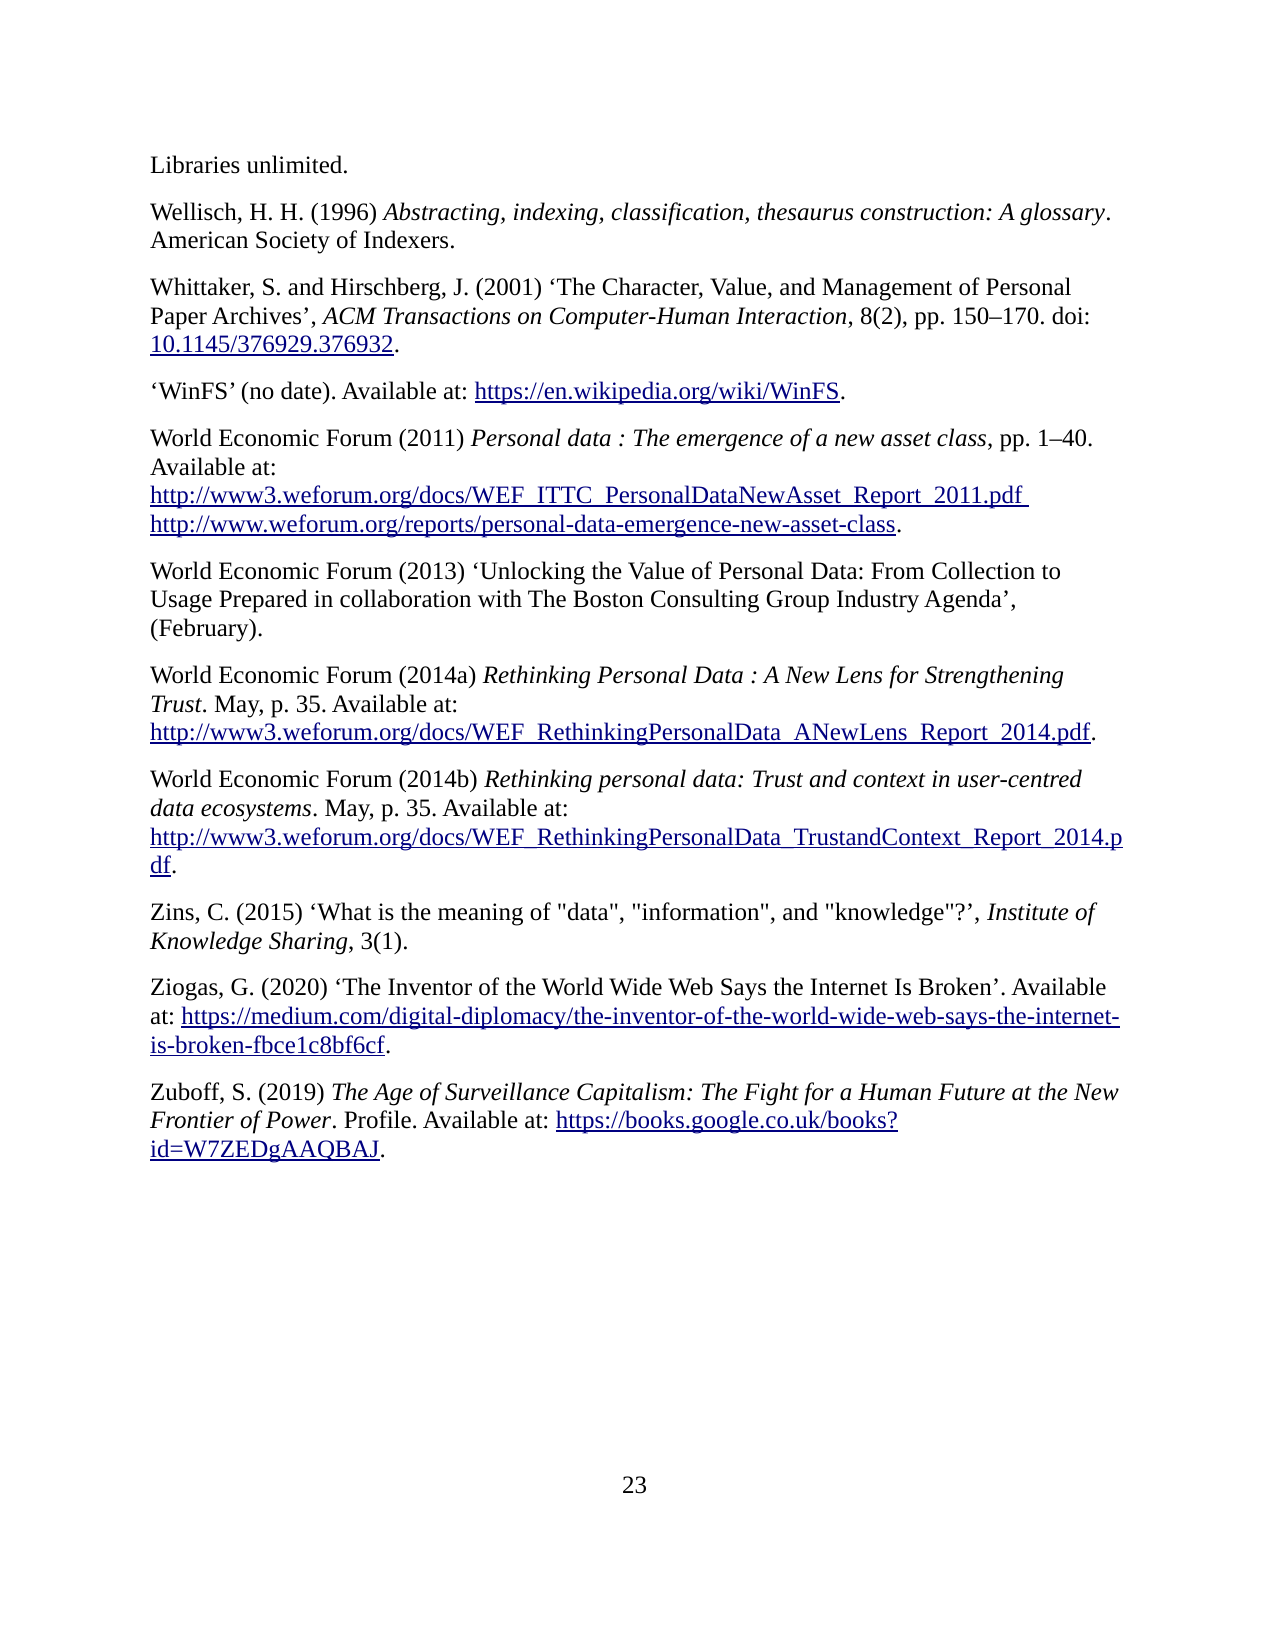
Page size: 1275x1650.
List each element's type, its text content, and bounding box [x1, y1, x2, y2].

text Zuboff, S. (2019) The Age of Surveillance Capitalism: The Fight for a Human Future at the New Frontier of Power. Profile. Available at: https://books.google.co.uk/books?id=W7ZEDgAAQBAJ. [150, 1077, 1125, 1163]
text World Economic Forum (2011) Personal data : The emergence of a new asset class, pp. 1–40. Available at: http://www3.weforum.org/docs/WEF_ITTC_PersonalDataNewAsset_Report_2011.pdf http://www.weforum.org/reports/personal-data-emergence-new-asset-class. [150, 423, 1125, 538]
text Zins, C. (2015) ‘What is the meaning of "data", "information", and "knowledge"?’, Institute of Knowledge Sharing, 3(1). [150, 897, 1125, 954]
text World Economic Forum (2013) ‘Unlocking the Value of Personal Data: From Collection to Usage Prepared in collaboration with The Boston Consulting Group Industry Agenda’, (February). [150, 556, 1125, 642]
text Whittaker, S. and Hirschberg, J. (2001) ‘The Character, Value, and Management of Personal Paper Archives’, ACM Transactions on Computer-Human Interaction, 8(2), pp. 150–170. doi: 10.1145/376929.376932. [150, 272, 1125, 358]
text World Economic Forum (2014a) Rethinking Personal Data : A New Lens for Strengthening Trust. May, p. 35. Available at: http://www3.weforum.org/docs/WEF_RethinkingPersonalData_ANewLens_Report_2014.pdf. [150, 660, 1125, 746]
text ‘WinFS’ (no date). Available at: https://en.wikipedia.org/wiki/WinFS. [150, 376, 1125, 405]
text Wellisch, H. H. (1996) Abstracting, indexing, classification, thesaurus construction: A glossary. American Society of Indexers. [150, 197, 1125, 254]
text Libraries unlimited. [150, 150, 1125, 179]
text Ziogas, G. (2020) ‘The Inventor of the World Wide Web Says the Internet Is Broken’. Available at: https://medium.com/digital-diplomacy/the-inventor-of-the-world-wide-web-says-the-internet-is-broken-fbce1c8bf6cf. [150, 972, 1125, 1059]
text World Economic Forum (2014b) Rethinking personal data: Trust and context in user-centred data ecosystems. May, p. 35. Available at: http://www3.weforum.org/docs/WEF_RethinkingPersonalData_TrustandContext_Report_2014.pdf. [150, 764, 1125, 879]
